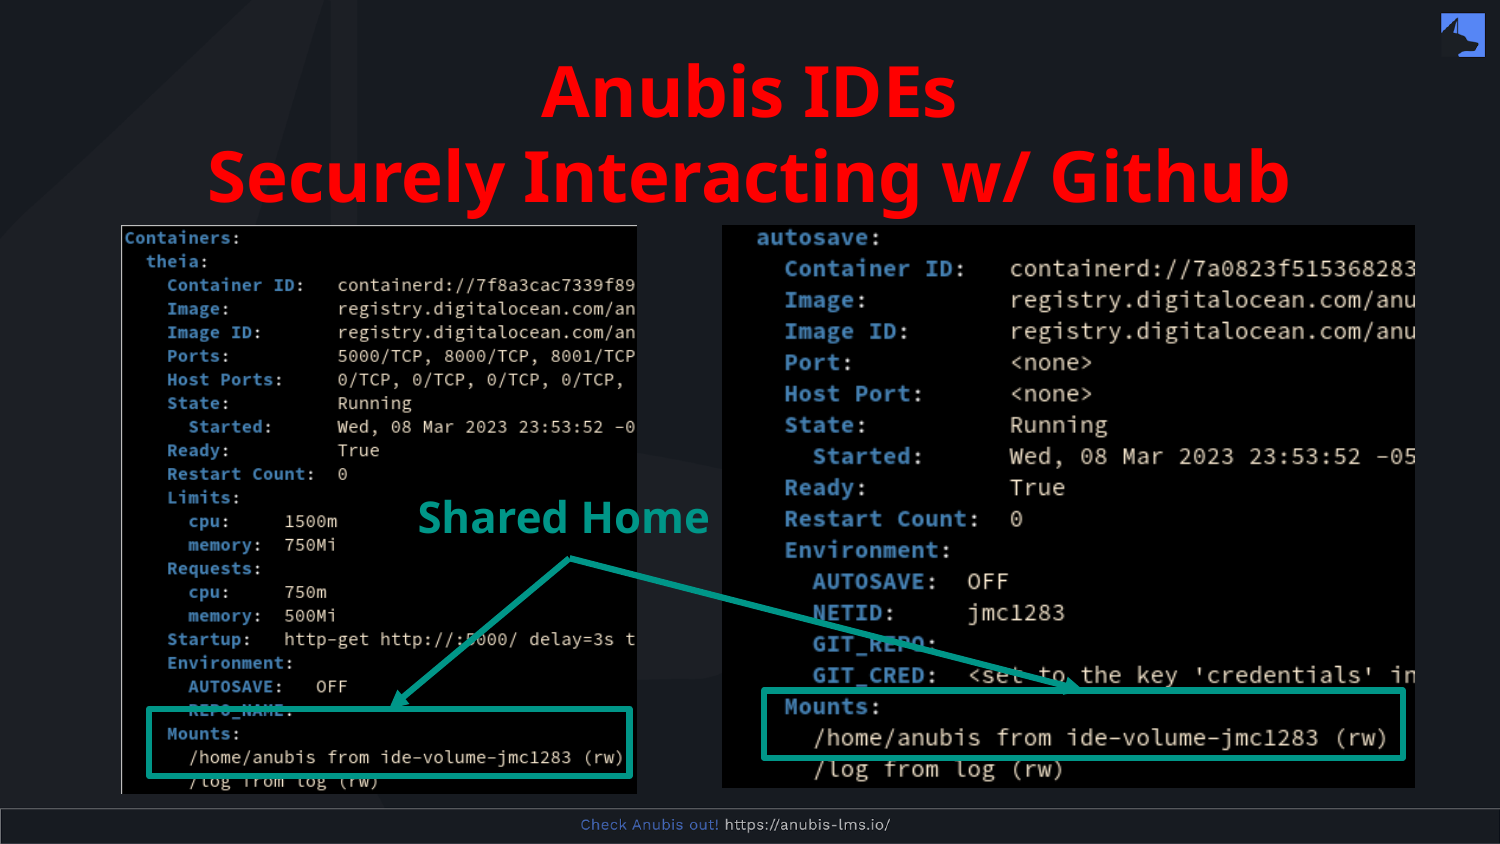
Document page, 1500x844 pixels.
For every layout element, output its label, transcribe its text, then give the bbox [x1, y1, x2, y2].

title Anubis IDEs Securely Interacting w/ Github [109, 38, 1391, 226]
text_box Shared Home [402, 474, 737, 558]
picture [0, 0, 1500, 844]
